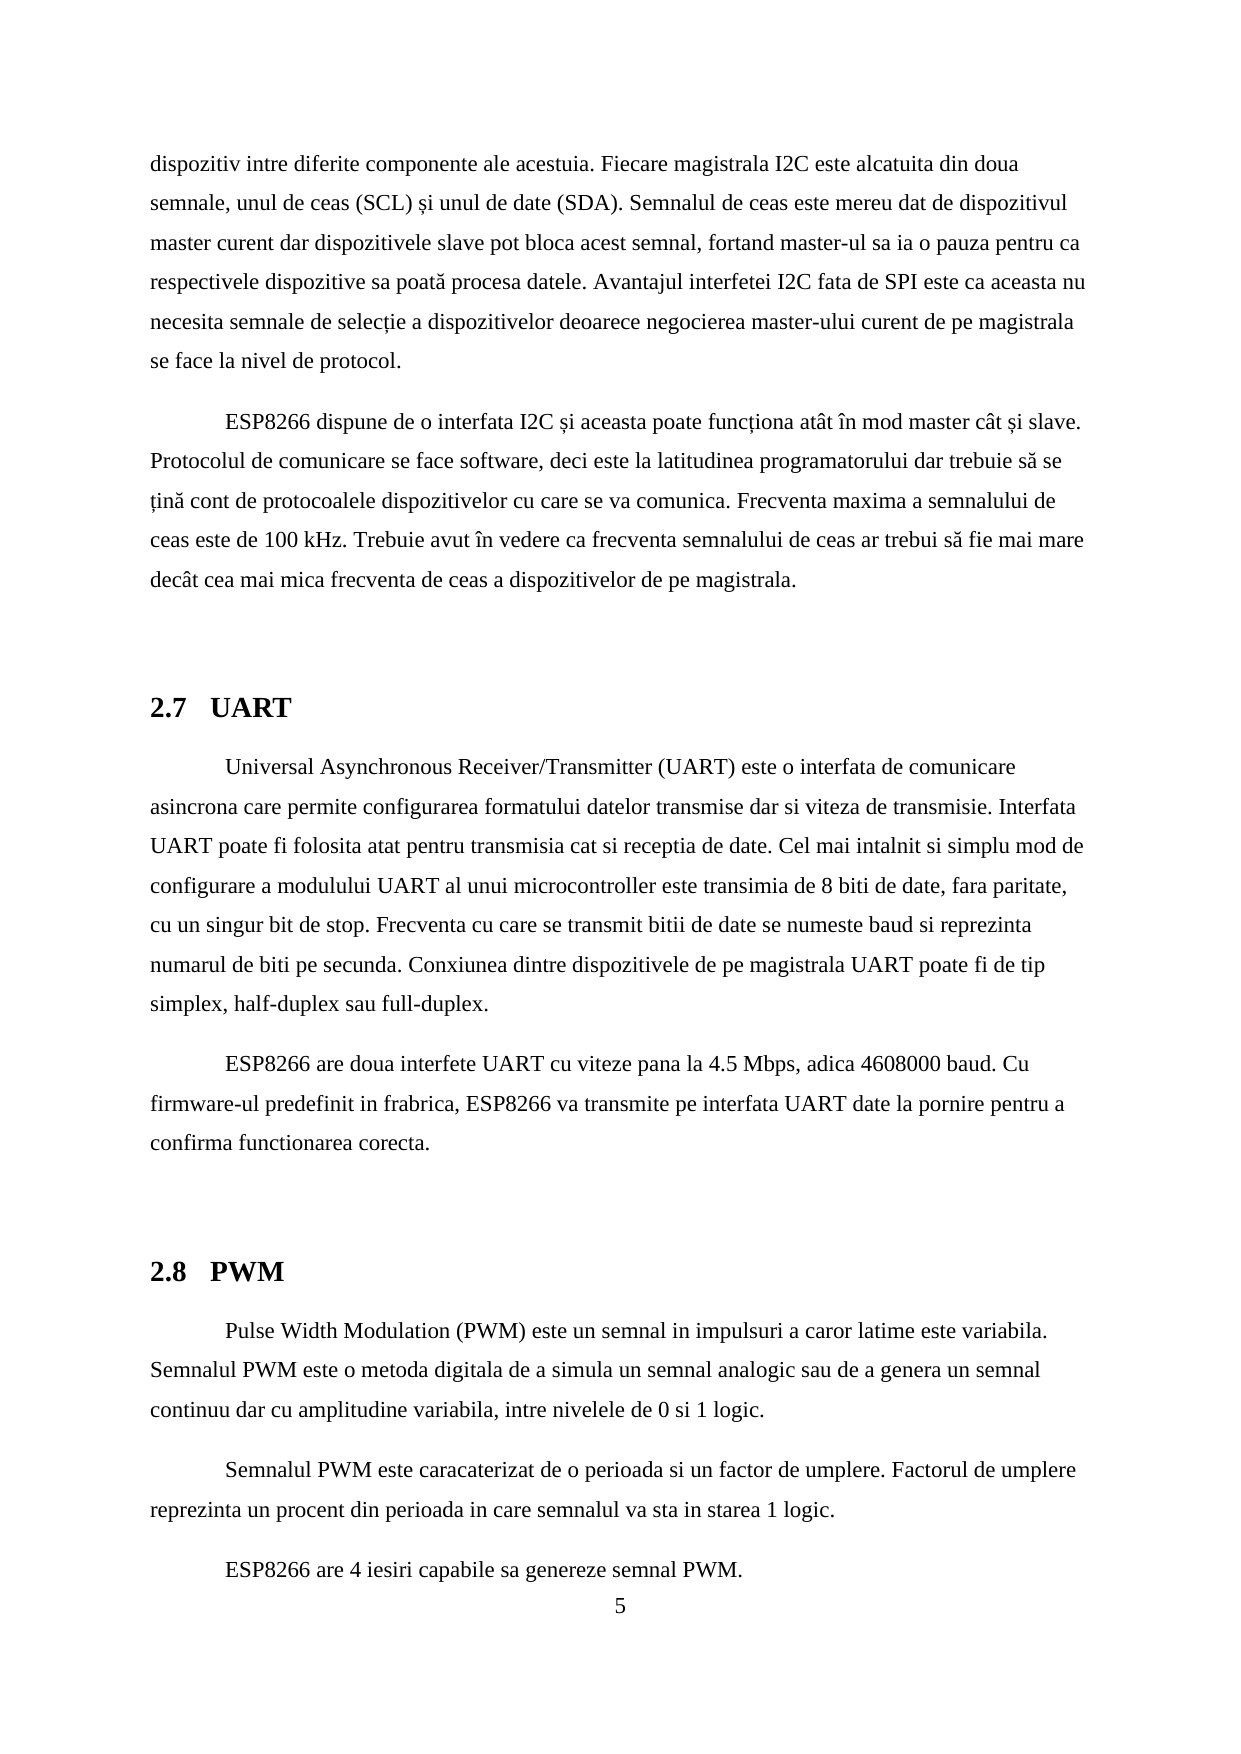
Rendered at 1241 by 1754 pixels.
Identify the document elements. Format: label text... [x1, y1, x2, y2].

text Semnalul PWM este caracaterizat de o perioada si un factor de umplere. Factorul de umplere reprezinta un procent din perioada in care semnalul va sta in starea 1 logic. [150, 1456, 1090, 1522]
text ESP8266 dispune de o interfata I2C și aceasta poate funcționa atât în mod master cât și slave. Protocolul de comunicare se face software, deci este la latitudinea programatorului dar trebuie să se țină cont de protocoalele dispozitivelor cu care se va comunica. Frecventa maxima a semnalului de ceas este de 100 kHz. Trebuie avut în vedere ca frecventa semnalului de ceas ar trebui să fie mai mare decât cea mai mica frecventa de ceas a dispozitivelor de pe magistrala. [150, 408, 1090, 592]
text ESP8266 are 4 iesiri capabile sa genereze semnal PWM. [150, 1556, 1090, 1582]
text Universal Asynchronous Receiver/Transmitter (UART) este o interfata de comunicare asincrona care permite configurarea formatului datelor transmise dar si viteza de transmisie. Interfata UART poate fi folosita atat pentru transmisia cat si receptia de date. Cel mai intalnit si simplu mod de configurare a modulului UART al unui microcontroller este transimia de 8 biti de date, fara paritate, cu un singur bit de stop. Frecventa cu care se transmit bitii de date se numeste baud si reprezinta numarul de biti pe secunda. Conxiunea dintre dispozitivele de pe magistrala UART poate fi de tip simplex, half-duplex sau full-duplex. [150, 753, 1090, 1016]
subtitle PWM [150, 1254, 1090, 1288]
text ESP8266 are doua interfete UART cu viteze pana la 4.5 Mbps, adica 4608000 baud. Cu firmware-ul predefinit in frabrica, ESP8266 va transmite pe interfata UART date la pornire pentru a confirma functionarea corecta. [150, 1050, 1090, 1156]
subtitle UART [150, 690, 1090, 724]
text Pulse Width Modulation (PWM) este un semnal in impulsuri a caror latime este variabila. Semnalul PWM este o metoda digitala de a simula un semnal analogic sau de a genera un semnal continuu dar cu amplitudine variabila, intre nivelele de 0 si 1 logic. [150, 1317, 1090, 1422]
text dispozitiv intre diferite componente ale acestuia. Fiecare magistrala I2C este alcatuita din doua semnale, unul de ceas (SCL) și unul de date (SDA). Semnalul de ceas este mereu dat de dispozitivul master curent dar dispozitivele slave pot bloca acest semnal, fortand master-ul sa ia o pauza pentru ca respectivele dispozitive sa poată procesa datele. Avantajul interfetei I2C fata de SPI este ca aceasta nu necesita semnale de selecție a dispozitivelor deoarece negocierea master-ului curent de pe magistrala se face la nivel de protocol. [150, 150, 1090, 374]
